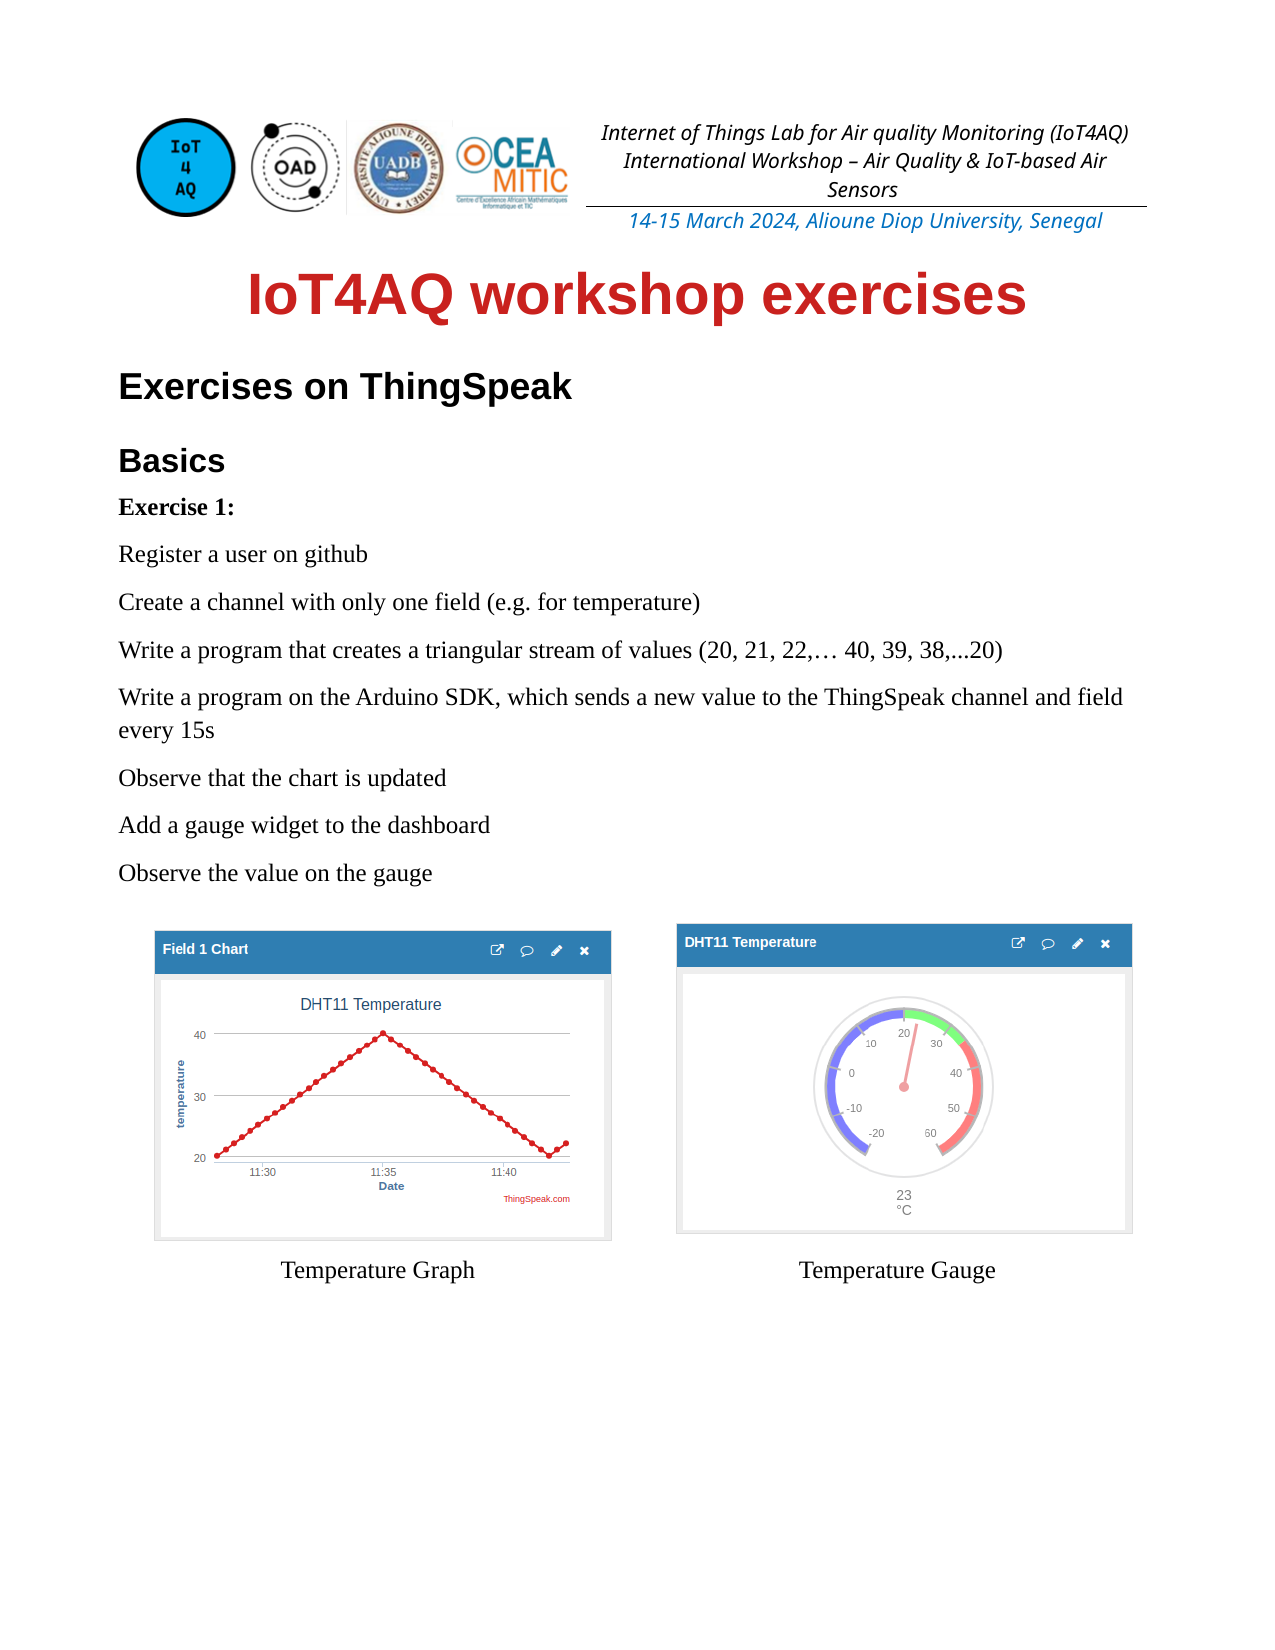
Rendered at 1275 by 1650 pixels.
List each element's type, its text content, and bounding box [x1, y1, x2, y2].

subtitle Exercises on ThingSpeak [118, 364, 1157, 408]
text Observe the value on the gauge [118, 858, 1157, 887]
text Add a gauge widget to the dashboard [118, 811, 1157, 839]
table_header Temperature Gauge [638, 1256, 1157, 1290]
subtitle Basics [118, 441, 1157, 479]
text Register a user on github [118, 539, 1157, 568]
text Write a program on the Arduino SDK, which sends a new value to the ThingSpeak channel and field every 15s [118, 682, 1157, 744]
text Write a program that creates a triangular stream of values (20, 21, 22,… 40, 39, 38,...20) [118, 635, 1157, 663]
table_header [125, 118, 575, 235]
text Observe that the chart is updated [118, 763, 1157, 792]
text Exercise 1: [118, 492, 1157, 521]
title IoT4AQ workshop exercises [118, 260, 1157, 327]
text Create a channel with only one field (e.g. for temperature) [118, 587, 1157, 616]
table_header Temperature Graph [118, 1256, 637, 1290]
picture [136, 118, 571, 217]
picture [117, 905, 1157, 1256]
table_header Internet of Things Lab for Air quality Monitoring (IoT4AQ) International Workshop – Air Quality & IoT-based Air Sensors 14-15 March 2024, Alioune Diop University, Senegal [575, 118, 1158, 235]
